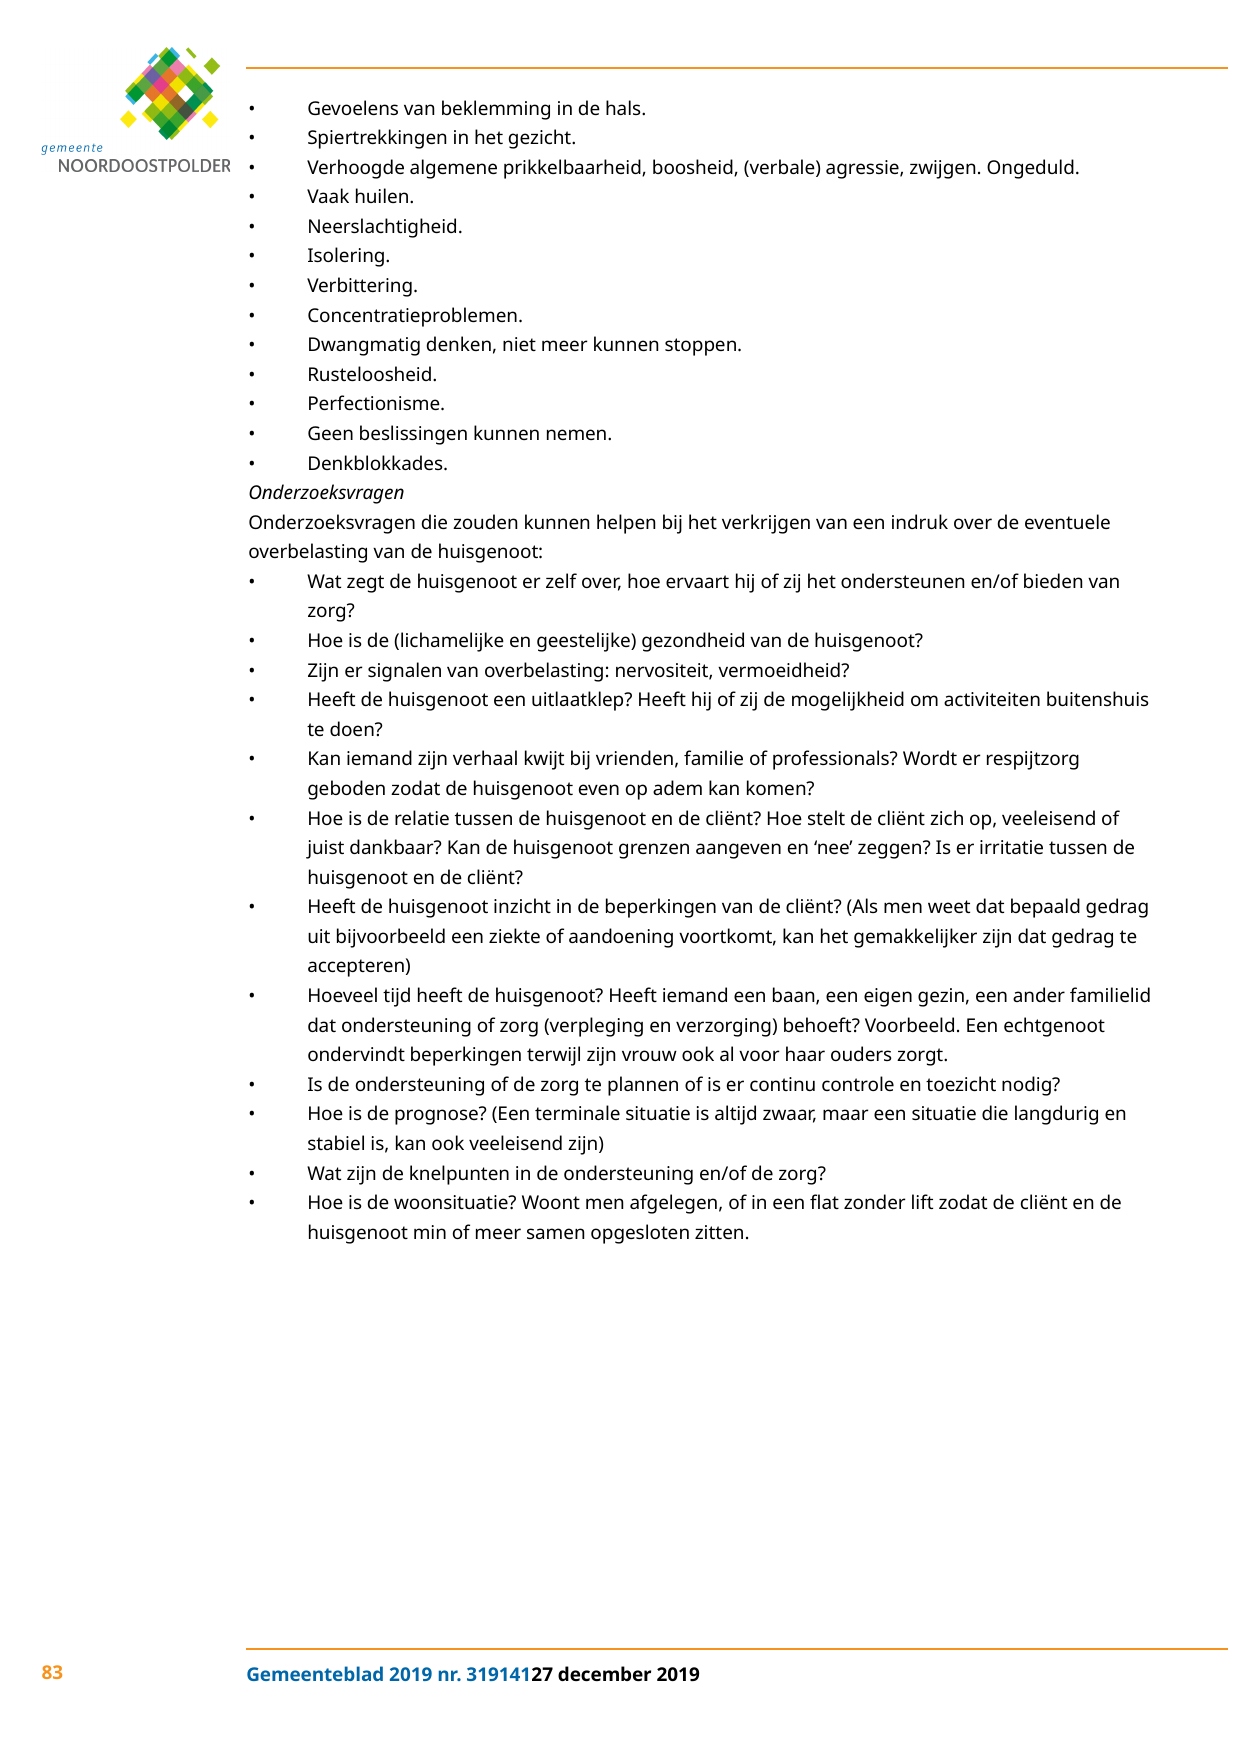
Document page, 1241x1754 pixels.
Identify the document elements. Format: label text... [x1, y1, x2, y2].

list Dwangmatig denken, niet meer kunnen stoppen. [248, 331, 1152, 357]
list Concentratieproblemen. [248, 302, 1152, 328]
text Onderzoeksvragen [248, 479, 1152, 505]
list Heeft de huisgenoot inzicht in de beperkingen van de cliënt? (Als men weet dat bepaald gedrag uit bijvoorbeeld een ziekte of aandoening voortkomt, kan het gemakkelijker zijn dat gedrag te accepteren) [248, 893, 1152, 978]
list Vaak huilen. [248, 183, 1152, 209]
list Kan iemand zijn verhaal kwijt bij vrienden, familie of professionals? Wordt er respijtzorg geboden zodat de huisgenoot even op adem kan komen? [248, 746, 1152, 801]
list Gevoelens van beklemming in de hals. [248, 95, 1152, 121]
list Hoe is de prognose? (Een terminale situatie is altijd zwaar, maar een situatie die langdurig en stabiel is, kan ook veeleisend zijn) [248, 1101, 1152, 1156]
list Wat zegt de huisgenoot er zelf over, hoe ervaart hij of zij het ondersteunen en/of bieden van zorg? [248, 568, 1152, 623]
text Onderzoeksvragen die zouden kunnen helpen bij het verkrijgen van een indruk over de eventuele overbelasting van de huisgenoot: [248, 509, 1152, 564]
list Zijn er signalen van overbelasting: nervositeit, vermoeidheid? [248, 657, 1152, 683]
list Geen beslissingen kunnen nemen. [248, 420, 1152, 446]
list Perfectionisme. [248, 391, 1152, 416]
list Is de ondersteuning of de zorg te plannen of is er continu controle en toezicht nodig? [248, 1071, 1152, 1097]
list Hoe is de woonsituatie? Woont men afgelegen, of in een flat zonder lift zodat de cliënt en de huisgenoot min of meer samen opgesloten zitten. [248, 1189, 1152, 1245]
list Verbittering. [248, 272, 1152, 298]
picture [41, 47, 231, 172]
list Wat zijn de knelpunten in de ondersteuning en/of de zorg? [248, 1160, 1152, 1186]
list Hoeveel tijd heeft de huisgenoot? Heeft iemand een baan, een eigen gezin, een ander familielid dat ondersteuning of zorg (verpleging en verzorging) behoeft? Voorbeeld. Een echtgenoot ondervindt beperkingen terwijl zijn vrouw ook al voor haar ouders zorgt. [248, 982, 1152, 1067]
list Verhoogde algemene prikkelbaarheid, boosheid, (verbale) agressie, zwijgen. Ongeduld. [248, 154, 1152, 180]
list Hoe is de relatie tussen de huisgenoot en de cliënt? Hoe stelt de cliënt zich op, veeleisend of juist dankbaar? Kan de huisgenoot grenzen aangeven en ‘nee’ zeggen? Is er irritatie tussen de huisgenoot en de cliënt? [248, 805, 1152, 890]
list Heeft de huisgenoot een uitlaatklep? Heeft hij of zij de mogelijkheid om activiteiten buitenshuis te doen? [248, 686, 1152, 742]
list Spiertrekkingen in het gezicht. [248, 124, 1152, 150]
list Denkblokkades. [248, 450, 1152, 476]
list Hoe is de (lichamelijke en geestelijke) gezondheid van de huisgenoot? [248, 627, 1152, 653]
list Rusteloosheid. [248, 361, 1152, 387]
list Neerslachtigheid. [248, 213, 1152, 239]
list Isolering. [248, 243, 1152, 268]
